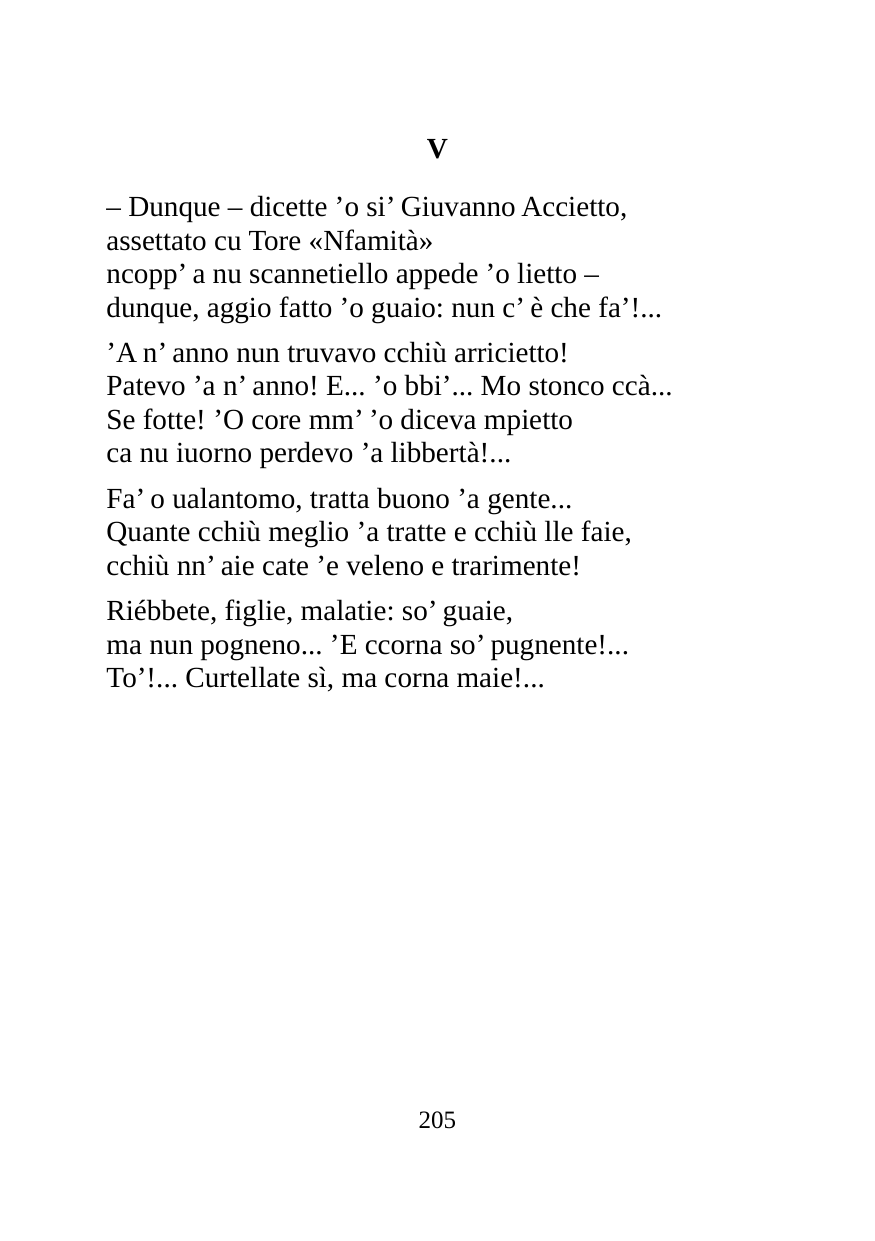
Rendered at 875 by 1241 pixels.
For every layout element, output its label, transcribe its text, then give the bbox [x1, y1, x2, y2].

text ma nun pogneno... ’E ccorna so’ pugnente!... [106, 627, 768, 660]
text cchiù nn’ aie cate ’e veleno e trarimente! [106, 548, 768, 582]
subtitle V [106, 131, 768, 165]
text ’A n’ anno nun truvavo cchiù arricietto! [106, 335, 768, 368]
text Patevo ’a n’ anno! E... ’o bbi’... Mo stonco ccà... [106, 368, 768, 402]
text ca nu iuorno perdevo ’a libbertà!... [106, 436, 768, 469]
text dunque, aggio fatto ’o guaio: nun c’ è che fa’!... [106, 290, 768, 323]
text Fa’ o ualantomo, tratta buono ’a gente... [106, 481, 768, 514]
text Se fotte! ’O core mm’ ’o diceva mpietto [106, 402, 768, 436]
text Quante cchiù meglio ’a tratte e cchiù lle faie, [106, 514, 768, 548]
text Riébbete, figlie, malatie: so’ guaie, [106, 593, 768, 627]
text – Dunque – dicette ’o si’ Giuvanno Accietto, [106, 189, 768, 223]
text To’!... Curtellate sì, ma corna maie!... [106, 660, 768, 694]
text assettato cu Tore «Nfamità» [106, 223, 768, 256]
text ncopp’ a nu scannetiello appede ’o lietto – [106, 256, 768, 290]
